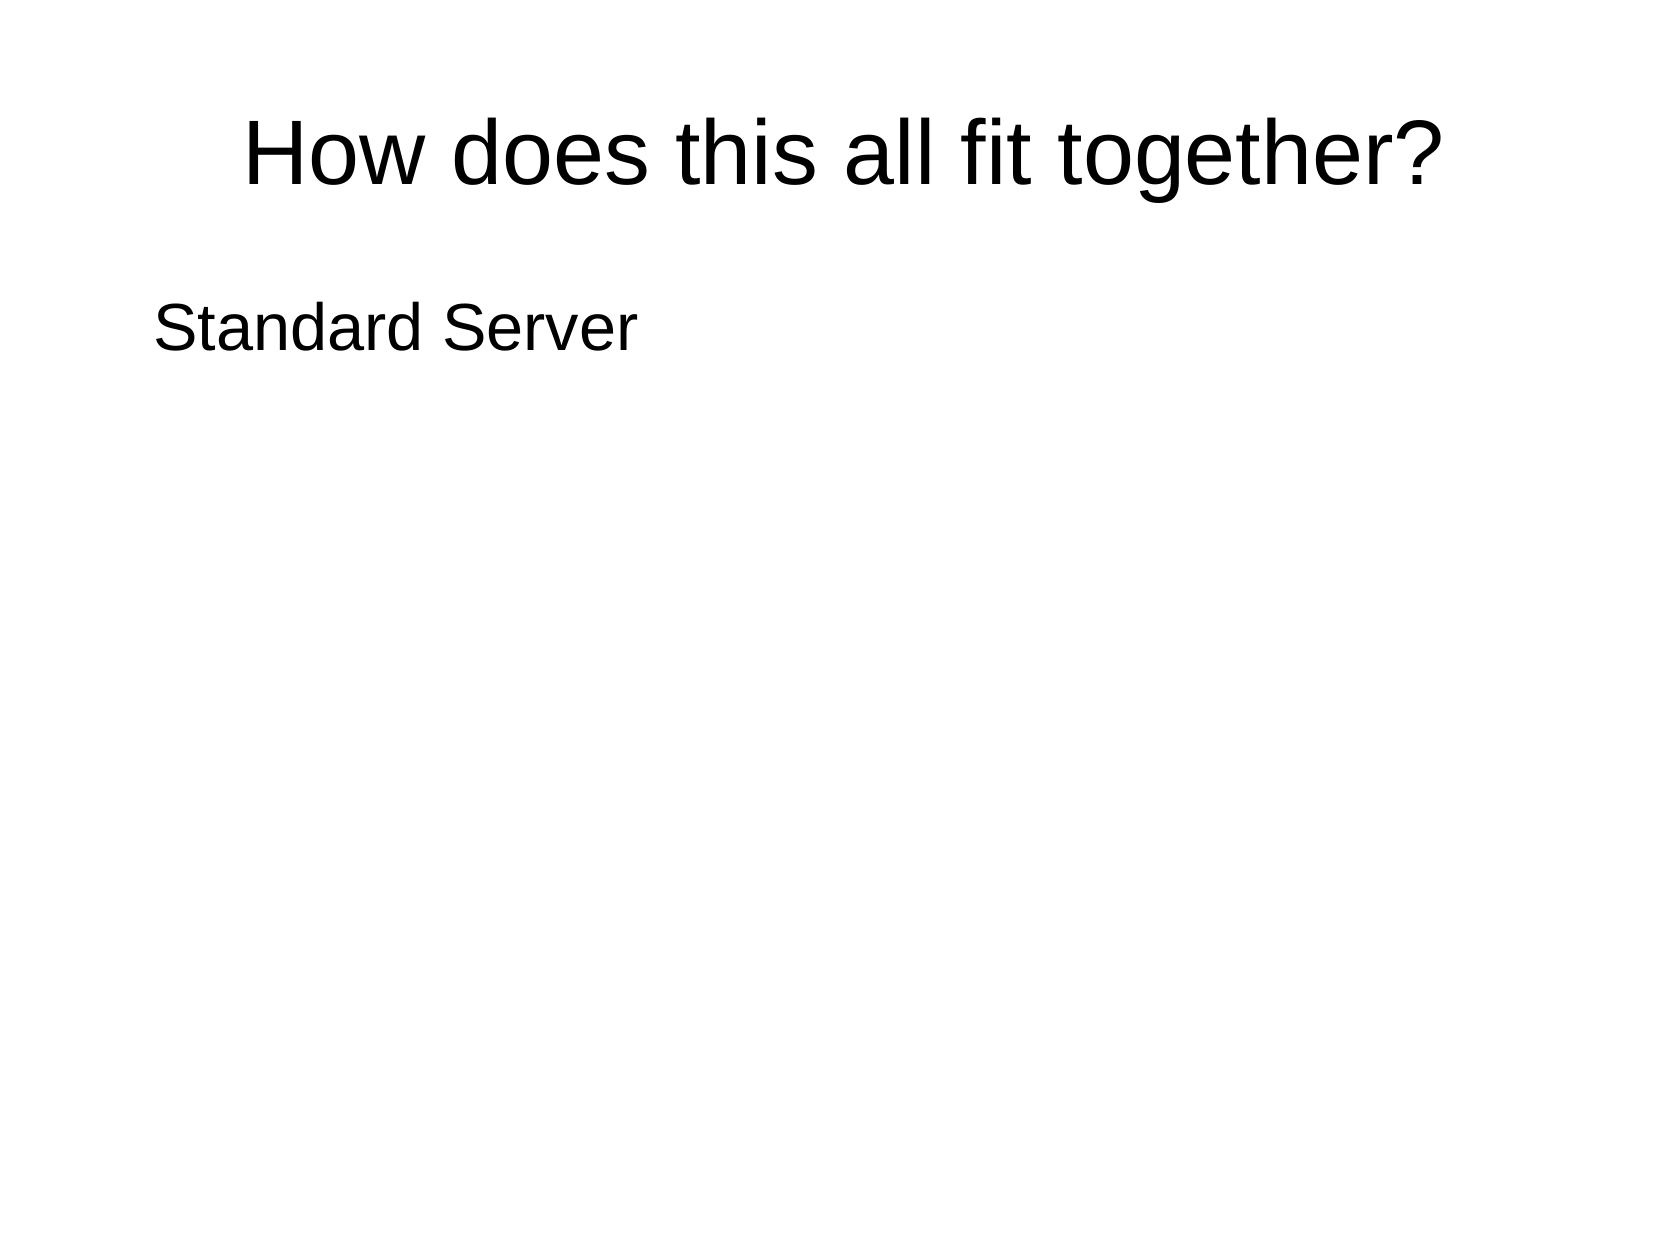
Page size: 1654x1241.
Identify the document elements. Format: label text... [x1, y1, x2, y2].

list Standard Server [82, 290, 1571, 1010]
title How does this all fit together? [82, 49, 1571, 257]
